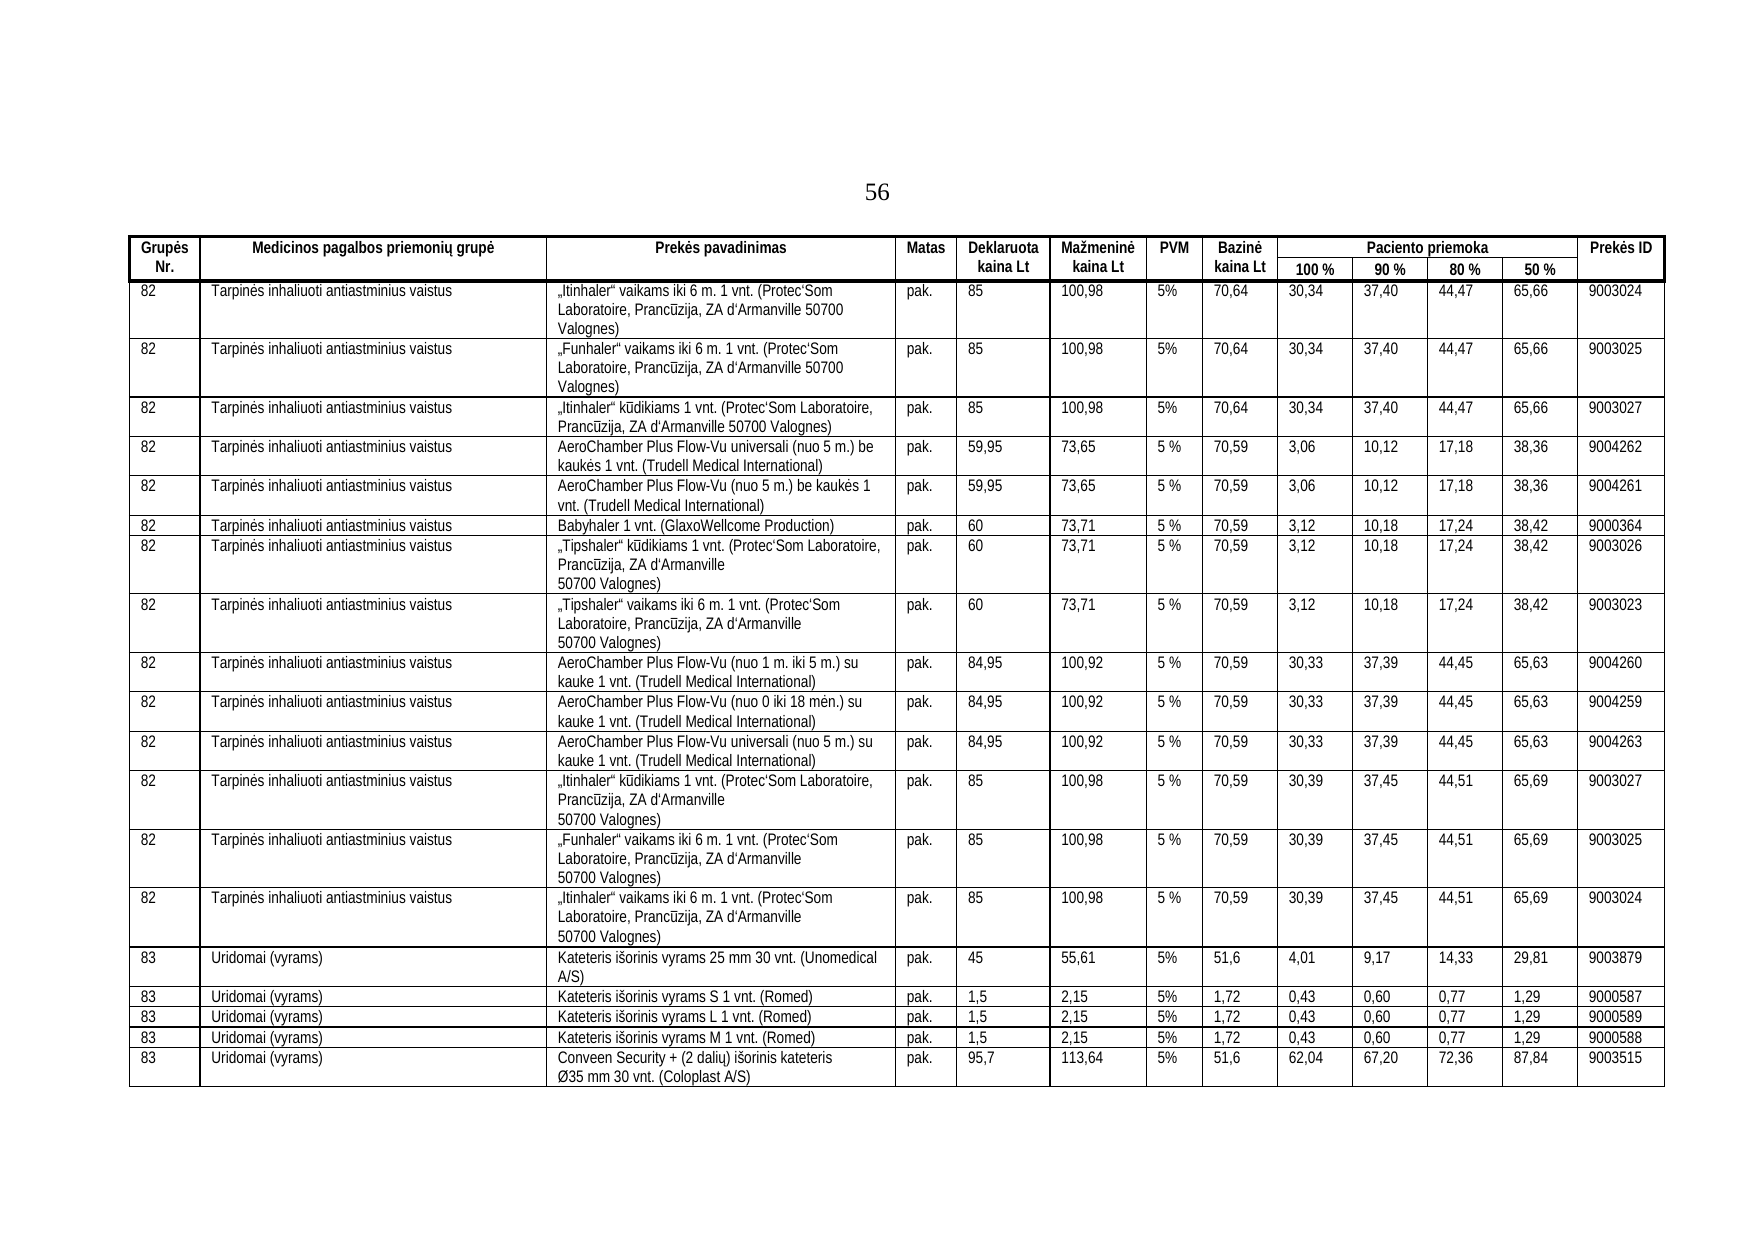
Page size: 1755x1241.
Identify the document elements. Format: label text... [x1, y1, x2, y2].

table_cell 9003515 [1578, 1048, 1664, 1086]
table_cell Tarpinės inhaliuoti antiastminius vaistus [201, 830, 546, 887]
table_cell 82 [130, 732, 199, 770]
table_cell 51,6 [1203, 948, 1277, 986]
table_cell 84,95 [957, 692, 1049, 731]
table_cell 44,51 [1428, 771, 1502, 828]
table_cell 0,43 [1278, 1028, 1352, 1047]
table_cell 5 % [1147, 653, 1202, 691]
table_cell 0,43 [1278, 1007, 1352, 1026]
table_cell 65,69 [1503, 830, 1577, 887]
table_cell 3,06 [1278, 437, 1352, 475]
table_cell Tarpinės inhaliuoti antiastminius vaistus [201, 437, 546, 475]
table_cell 9004259 [1578, 692, 1664, 731]
table_cell Tarpinės inhaliuoti antiastminius vaistus [201, 594, 546, 652]
table_cell 82 [130, 771, 199, 828]
table_cell 82 [130, 339, 199, 396]
table_cell 17,18 [1428, 437, 1502, 475]
table_cell 10,12 [1353, 476, 1427, 514]
table_cell 9003027 [1578, 771, 1664, 828]
table_cell pak. [896, 516, 956, 535]
table_cell Tarpinės inhaliuoti antiastminius vaistus [201, 536, 546, 593]
table_cell 5% [1147, 987, 1202, 1006]
table_cell 70,59 [1203, 653, 1277, 691]
table_cell 70,59 [1203, 437, 1277, 475]
table_cell 82 [130, 516, 199, 535]
table_cell 30,39 [1278, 888, 1352, 946]
table_cell 100,92 [1051, 653, 1146, 691]
table_cell Tarpinės inhaliuoti antiastminius vaistus [201, 476, 546, 514]
table_cell pak. [896, 830, 956, 887]
table_cell 37,40 [1353, 339, 1427, 396]
table_cell 73,65 [1051, 437, 1146, 475]
table_cell 65,69 [1503, 771, 1577, 828]
table_cell 82 [130, 692, 199, 731]
table_cell 100,98 [1051, 283, 1146, 338]
table_cell 82 [130, 653, 199, 691]
table_cell Uridomai (vyrams) [201, 1028, 546, 1047]
table_cell 9004260 [1578, 653, 1664, 691]
table_cell 50 % [1503, 258, 1577, 279]
table_header Prekės ID [1578, 238, 1663, 279]
table_cell pak. [896, 536, 956, 593]
table_cell 9003879 [1578, 948, 1664, 986]
table_cell 0,77 [1428, 1007, 1502, 1026]
table_cell AeroChamber Plus Flow-Vu (nuo 1 m. iki 5 m.) su kauke 1 vnt. (Trudell Medical International) [547, 653, 895, 691]
table_cell pak. [896, 594, 956, 652]
table_cell pak. [896, 771, 956, 828]
table_cell 44,47 [1428, 283, 1502, 338]
table_cell 1,29 [1503, 987, 1577, 1006]
table_cell „Funhaler“ vaikams iki 6 m. 1 vnt. (Protec‘Som Laboratoire, Prancūzija, ZA d‘Armanville 50700 Valognes) [547, 339, 895, 396]
table_cell 82 [130, 476, 199, 514]
table_cell „Itinhaler“ kūdikiams 1 vnt. (Protec‘Som Laboratoire, Prancūzija, ZA d‘Armanville 50700 Valognes) [547, 771, 895, 828]
table_cell pak. [896, 1007, 956, 1026]
table_cell Uridomai (vyrams) [201, 987, 546, 1006]
table_cell „Tipshaler“ kūdikiams 1 vnt. (Protec‘Som Laboratoire, Prancūzija, ZA d‘Armanville 50700 Valognes) [547, 536, 895, 593]
table_cell 72,36 [1428, 1048, 1502, 1086]
table_cell 30,34 [1278, 339, 1352, 396]
table_cell 44,45 [1428, 732, 1502, 770]
table_header Paciento priemoka [1278, 238, 1577, 257]
table_cell 62,04 [1278, 1048, 1352, 1086]
table_cell 70,64 [1203, 339, 1277, 396]
table_cell 65,66 [1503, 339, 1577, 396]
table_cell 85 [957, 398, 1049, 436]
table_cell „Itinhaler“ vaikams iki 6 m. 1 vnt. (Protec‘Som Laboratoire, Prancūzija, ZA d‘Armanville 50700 Valognes) [547, 888, 895, 946]
table_cell 82 [130, 398, 199, 436]
table_cell AeroChamber Plus Flow-Vu universali (nuo 5 m.) su kauke 1 vnt. (Trudell Medical International) [547, 732, 895, 770]
table_cell 10,18 [1353, 516, 1427, 535]
table_cell 1,29 [1503, 1028, 1577, 1047]
table_cell 84,95 [957, 732, 1049, 770]
table_cell AeroChamber Plus Flow-Vu (nuo 5 m.) be kaukės 1 vnt. (Trudell Medical International) [547, 476, 895, 514]
table_cell pak. [896, 653, 956, 691]
table_cell 1,29 [1503, 1007, 1577, 1026]
table_cell „Tipshaler“ vaikams iki 6 m. 1 vnt. (Protec‘Som Laboratoire, Prancūzija, ZA d‘Armanville 50700 Valognes) [547, 594, 895, 652]
table_cell 37,40 [1353, 398, 1427, 436]
table_cell 65,63 [1503, 653, 1577, 691]
table_cell Kateteris išorinis vyrams M 1 vnt. (Romed) [547, 1028, 895, 1047]
table_cell 10,18 [1353, 536, 1427, 593]
table_header Prekės pavadinimas [547, 238, 895, 279]
table_cell 82 [130, 437, 199, 475]
table_cell 9004263 [1578, 732, 1664, 770]
table_cell 59,95 [957, 476, 1049, 514]
table_cell 1,72 [1203, 1007, 1277, 1026]
table_cell 83 [130, 1048, 199, 1086]
table_cell 65,66 [1503, 283, 1577, 338]
table_cell pak. [896, 1048, 956, 1086]
table_cell 5 % [1147, 476, 1202, 514]
table_cell 60 [957, 536, 1049, 593]
table_cell 82 [130, 594, 199, 652]
table_cell 73,65 [1051, 476, 1146, 514]
table_cell 29,81 [1503, 948, 1577, 986]
table_cell pak. [896, 476, 956, 514]
table_cell 60 [957, 594, 1049, 652]
table_header Bazinė kaina Lt [1203, 238, 1277, 279]
table_cell 73,71 [1051, 594, 1146, 652]
table_cell pak. [896, 732, 956, 770]
table_cell 0,60 [1353, 1007, 1427, 1026]
table_cell 5% [1147, 283, 1202, 338]
table_cell Uridomai (vyrams) [201, 948, 546, 986]
table_cell pak. [896, 888, 956, 946]
table_header Matas [896, 238, 956, 279]
table_cell 1,72 [1203, 987, 1277, 1006]
table_cell 5 % [1147, 437, 1202, 475]
table_cell 70,59 [1203, 536, 1277, 593]
table_cell 113,64 [1051, 1048, 1146, 1086]
table_cell 9000364 [1578, 516, 1664, 535]
table_cell 90 % [1353, 258, 1427, 279]
table_cell 70,64 [1203, 283, 1277, 338]
table_cell Conveen Security + (2 dalių) išorinis kateteris Ø35 mm 30 vnt. (Coloplast A/S) [547, 1048, 895, 1086]
table_cell pak. [896, 948, 956, 986]
table_cell Kateteris išorinis vyrams L 1 vnt. (Romed) [547, 1007, 895, 1026]
table_cell 55,61 [1051, 948, 1146, 986]
table_cell 9003024 [1578, 283, 1664, 338]
table_cell 37,45 [1353, 830, 1427, 887]
table_cell 5% [1147, 1007, 1202, 1026]
table_cell pak. [896, 987, 956, 1006]
table_cell 65,63 [1503, 692, 1577, 731]
table_cell 0,43 [1278, 987, 1352, 1006]
table_header PVM [1147, 238, 1202, 279]
table_cell 5 % [1147, 692, 1202, 731]
table_cell 70,59 [1203, 732, 1277, 770]
table_cell 37,40 [1353, 283, 1427, 338]
table_cell 2,15 [1051, 1007, 1146, 1026]
table_cell 85 [957, 771, 1049, 828]
table_cell 5% [1147, 948, 1202, 986]
table_cell 38,42 [1503, 594, 1577, 652]
table_cell 0,77 [1428, 987, 1502, 1006]
table_cell 3,06 [1278, 476, 1352, 514]
table_header Medicinos pagalbos priemonių grupė [201, 238, 546, 279]
table_cell 5% [1147, 1028, 1202, 1047]
table_cell 30,39 [1278, 771, 1352, 828]
table_cell 100,98 [1051, 888, 1146, 946]
table_cell 70,59 [1203, 594, 1277, 652]
table_cell 5% [1147, 398, 1202, 436]
table_cell 60 [957, 516, 1049, 535]
table_cell 17,24 [1428, 516, 1502, 535]
table_cell 5 % [1147, 732, 1202, 770]
table_cell 0,60 [1353, 1028, 1427, 1047]
table_cell 70,59 [1203, 771, 1277, 828]
table_cell 65,66 [1503, 398, 1577, 436]
table_cell 37,45 [1353, 888, 1427, 946]
table_cell 30,34 [1278, 283, 1352, 338]
table_header Mažmeninė kaina Lt [1051, 238, 1146, 279]
table_cell 10,12 [1353, 437, 1427, 475]
table_cell 70,59 [1203, 830, 1277, 887]
table_cell pak. [896, 1028, 956, 1047]
table_cell „Itinhaler“ vaikams iki 6 m. 1 vnt. (Protec‘Som Laboratoire, Prancūzija, ZA d‘Armanville 50700 Valognes) [547, 283, 895, 338]
table_cell Tarpinės inhaliuoti antiastminius vaistus [201, 339, 546, 396]
table_cell Tarpinės inhaliuoti antiastminius vaistus [201, 771, 546, 828]
table_cell 83 [130, 1007, 199, 1026]
table_cell 100,98 [1051, 339, 1146, 396]
table_cell 1,5 [957, 1028, 1049, 1047]
table_cell 80 % [1428, 258, 1502, 279]
table_header Deklaruota kaina Lt [957, 238, 1049, 279]
table_cell 3,12 [1278, 536, 1352, 593]
table_cell 2,15 [1051, 987, 1146, 1006]
table_cell 17,24 [1428, 594, 1502, 652]
table_cell pak. [896, 339, 956, 396]
table_cell 5 % [1147, 888, 1202, 946]
table_cell 100,92 [1051, 692, 1146, 731]
table_cell 70,64 [1203, 398, 1277, 436]
table_cell 17,24 [1428, 536, 1502, 593]
table_cell 0,60 [1353, 987, 1427, 1006]
table_header Grupės Nr. [131, 238, 199, 279]
table_cell „Itinhaler“ kūdikiams 1 vnt. (Protec‘Som Laboratoire, Prancūzija, ZA d‘Armanville 50700 Valognes) [547, 398, 895, 436]
table_cell 85 [957, 830, 1049, 887]
table_cell 9003024 [1578, 888, 1664, 946]
table_cell 30,39 [1278, 830, 1352, 887]
table_cell Tarpinės inhaliuoti antiastminius vaistus [201, 516, 546, 535]
table_cell 4,01 [1278, 948, 1352, 986]
table_cell 70,59 [1203, 476, 1277, 514]
table_cell 30,34 [1278, 398, 1352, 436]
table_cell 37,45 [1353, 771, 1427, 828]
table_cell Uridomai (vyrams) [201, 1048, 546, 1086]
table_cell 1,72 [1203, 1028, 1277, 1047]
table_cell 100,98 [1051, 830, 1146, 887]
table_cell 30,33 [1278, 732, 1352, 770]
table_cell 100 % [1278, 258, 1352, 279]
table_cell Tarpinės inhaliuoti antiastminius vaistus [201, 283, 546, 338]
table_cell 5% [1147, 339, 1202, 396]
table_cell 5 % [1147, 536, 1202, 593]
table_cell 44,47 [1428, 339, 1502, 396]
table_cell 37,39 [1353, 653, 1427, 691]
table_cell 5 % [1147, 771, 1202, 828]
table_cell 45 [957, 948, 1049, 986]
table_cell 67,20 [1353, 1048, 1427, 1086]
table_cell 14,33 [1428, 948, 1502, 986]
table_cell AeroChamber Plus Flow-Vu universali (nuo 5 m.) be kaukės 1 vnt. (Trudell Medical International) [547, 437, 895, 475]
table_cell pak. [896, 283, 956, 338]
table_cell 44,45 [1428, 653, 1502, 691]
table_cell 9000587 [1578, 987, 1664, 1006]
table_cell 100,98 [1051, 398, 1146, 436]
table_cell 44,47 [1428, 398, 1502, 436]
table_cell 82 [130, 536, 199, 593]
table_cell 73,71 [1051, 536, 1146, 593]
table_cell 37,39 [1353, 732, 1427, 770]
table_cell 17,18 [1428, 476, 1502, 514]
table_cell 5% [1147, 1048, 1202, 1086]
table_cell 38,42 [1503, 536, 1577, 593]
table_cell 83 [130, 948, 199, 986]
table_cell „Funhaler“ vaikams iki 6 m. 1 vnt. (Protec‘Som Laboratoire, Prancūzija, ZA d‘Armanville 50700 Valognes) [547, 830, 895, 887]
table_cell 44,51 [1428, 888, 1502, 946]
table_cell 5 % [1147, 830, 1202, 887]
table_cell 38,42 [1503, 516, 1577, 535]
table_cell 65,69 [1503, 888, 1577, 946]
table_cell 38,36 [1503, 476, 1577, 514]
table_cell 59,95 [957, 437, 1049, 475]
table_cell 100,92 [1051, 732, 1146, 770]
table_cell 70,59 [1203, 516, 1277, 535]
table_cell Tarpinės inhaliuoti antiastminius vaistus [201, 888, 546, 946]
table_cell 9000589 [1578, 1007, 1664, 1026]
table_cell 9003026 [1578, 536, 1664, 593]
table_cell pak. [896, 437, 956, 475]
table_cell 44,45 [1428, 692, 1502, 731]
table_cell 85 [957, 888, 1049, 946]
table_cell Tarpinės inhaliuoti antiastminius vaistus [201, 398, 546, 436]
table_cell AeroChamber Plus Flow-Vu (nuo 0 iki 18 mėn.) su kauke 1 vnt. (Trudell Medical International) [547, 692, 895, 731]
table_cell 82 [130, 888, 199, 946]
table_cell Babyhaler 1 vnt. (GlaxoWellcome Production) [547, 516, 895, 535]
table_cell 9003025 [1578, 830, 1664, 887]
table_cell Kateteris išorinis vyrams 25 mm 30 vnt. (Unomedical A/S) [547, 948, 895, 986]
table_cell 100,98 [1051, 771, 1146, 828]
table_cell 70,59 [1203, 692, 1277, 731]
table_cell 65,63 [1503, 732, 1577, 770]
table_cell Tarpinės inhaliuoti antiastminius vaistus [201, 653, 546, 691]
table_cell 0,77 [1428, 1028, 1502, 1047]
table_cell 9,17 [1353, 948, 1427, 986]
table_cell 82 [130, 283, 199, 338]
table_cell 2,15 [1051, 1028, 1146, 1047]
table_cell 5 % [1147, 594, 1202, 652]
table_cell Tarpinės inhaliuoti antiastminius vaistus [201, 732, 546, 770]
table_cell 95,7 [957, 1048, 1049, 1086]
table_cell pak. [896, 692, 956, 731]
table_cell 9004261 [1578, 476, 1664, 514]
table_cell 9003023 [1578, 594, 1664, 652]
table_cell 44,51 [1428, 830, 1502, 887]
table_cell 3,12 [1278, 516, 1352, 535]
table_cell 38,36 [1503, 437, 1577, 475]
table_cell 5 % [1147, 516, 1202, 535]
table_cell 83 [130, 987, 199, 1006]
table_cell 1,5 [957, 987, 1049, 1006]
table_cell 9003027 [1578, 398, 1664, 436]
table_cell Uridomai (vyrams) [201, 1007, 546, 1026]
table_cell 51,6 [1203, 1048, 1277, 1086]
table_cell 1,5 [957, 1007, 1049, 1026]
table_cell 30,33 [1278, 692, 1352, 731]
table_cell 3,12 [1278, 594, 1352, 652]
table_cell 84,95 [957, 653, 1049, 691]
table_cell 82 [130, 830, 199, 887]
table_cell 83 [130, 1028, 199, 1047]
table_cell pak. [896, 398, 956, 436]
table_cell Kateteris išorinis vyrams S 1 vnt. (Romed) [547, 987, 895, 1006]
table_cell 85 [957, 339, 1049, 396]
table_cell 10,18 [1353, 594, 1427, 652]
table_cell Tarpinės inhaliuoti antiastminius vaistus [201, 692, 546, 731]
table_cell 87,84 [1503, 1048, 1577, 1086]
table_cell 9003025 [1578, 339, 1664, 396]
table_cell 30,33 [1278, 653, 1352, 691]
table_cell 9004262 [1578, 437, 1664, 475]
table_cell 73,71 [1051, 516, 1146, 535]
table_cell 37,39 [1353, 692, 1427, 731]
table_cell 85 [957, 283, 1049, 338]
table_cell 9000588 [1578, 1028, 1664, 1047]
table_cell 70,59 [1203, 888, 1277, 946]
